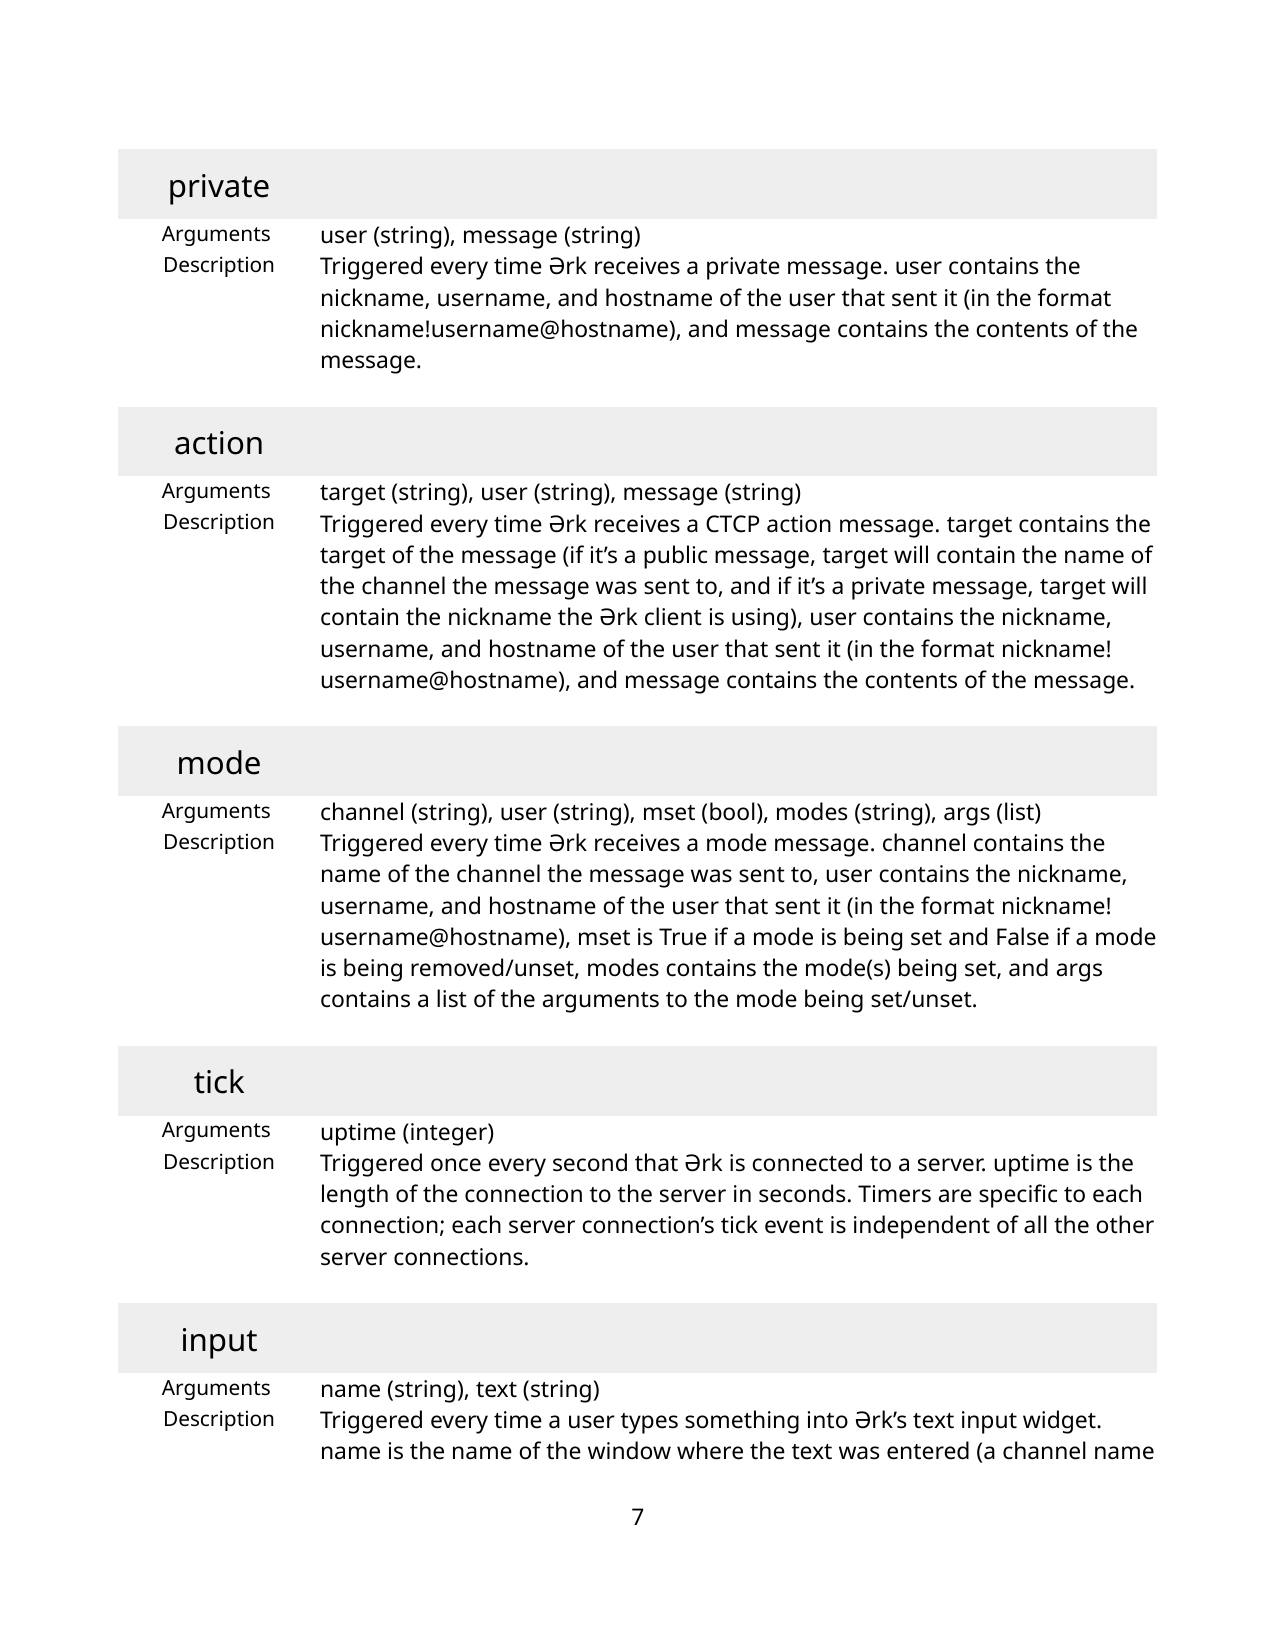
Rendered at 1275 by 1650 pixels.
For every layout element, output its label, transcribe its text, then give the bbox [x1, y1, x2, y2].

table_cell target (string), user (string), message (string) [320, 476, 1157, 507]
table_header action [118, 407, 320, 476]
table_header [320, 726, 1157, 796]
table_cell name (string), text (string) [320, 1373, 1157, 1404]
table_cell channel (string), user (string), mset (bool), modes (string), args (list) [320, 796, 1157, 827]
table_cell Arguments [118, 1373, 320, 1404]
table_cell Description [118, 1404, 320, 1467]
table_cell Arguments [118, 219, 320, 250]
table_cell Triggered every time Ərk receives a mode message. channel contains the name of the channel the message was sent to, user contains the nickname, username, and hostname of the user that sent it (in the format nickname!username@hostname), mset is True if a mode is being set and False if a mode is being removed/unset, modes contains the mode(s) being set, and args contains a list of the arguments to the mode being set/unset. [320, 827, 1157, 1015]
table_cell uptime (integer) [320, 1116, 1157, 1147]
table_header [320, 1303, 1157, 1373]
table_header [320, 149, 1157, 219]
table_cell Description [118, 827, 320, 1015]
table_cell Triggered once every second that Ərk is connected to a server. uptime is the length of the connection to the server in seconds. Timers are specific to each connection; each server connection’s tick event is independent of all the other server connections. [320, 1147, 1157, 1272]
table_cell Description [118, 250, 320, 375]
table_cell Triggered every time Ərk receives a private message. user contains the nickname, username, and hostname of the user that sent it (in the format nickname!username@hostname), and message contains the contents of the message. [320, 250, 1157, 375]
table_cell Arguments [118, 796, 320, 827]
table_cell Arguments [118, 476, 320, 507]
table_header input [118, 1303, 320, 1373]
table_header [320, 407, 1157, 476]
table_cell user (string), message (string) [320, 219, 1157, 250]
table_cell Description [118, 508, 320, 695]
table_header private [118, 149, 320, 219]
table_cell Triggered every time a user types something into Ərk’s text input widget. name is the name of the window where the text was entered (a channel name [320, 1404, 1157, 1467]
table_header [320, 1046, 1157, 1116]
table_header mode [118, 726, 320, 796]
table_header tick [118, 1046, 320, 1116]
table_cell Description [118, 1147, 320, 1272]
table_cell Triggered every time Ərk receives a CTCP action message. target contains the target of the message (if it’s a public message, target will contain the name of the channel the message was sent to, and if it’s a private message, target will contain the nickname the Ərk client is using), user contains the nickname, username, and hostname of the user that sent it (in the format nickname!username@hostname), and message contains the contents of the message. [320, 508, 1157, 695]
table_cell Arguments [118, 1116, 320, 1147]
